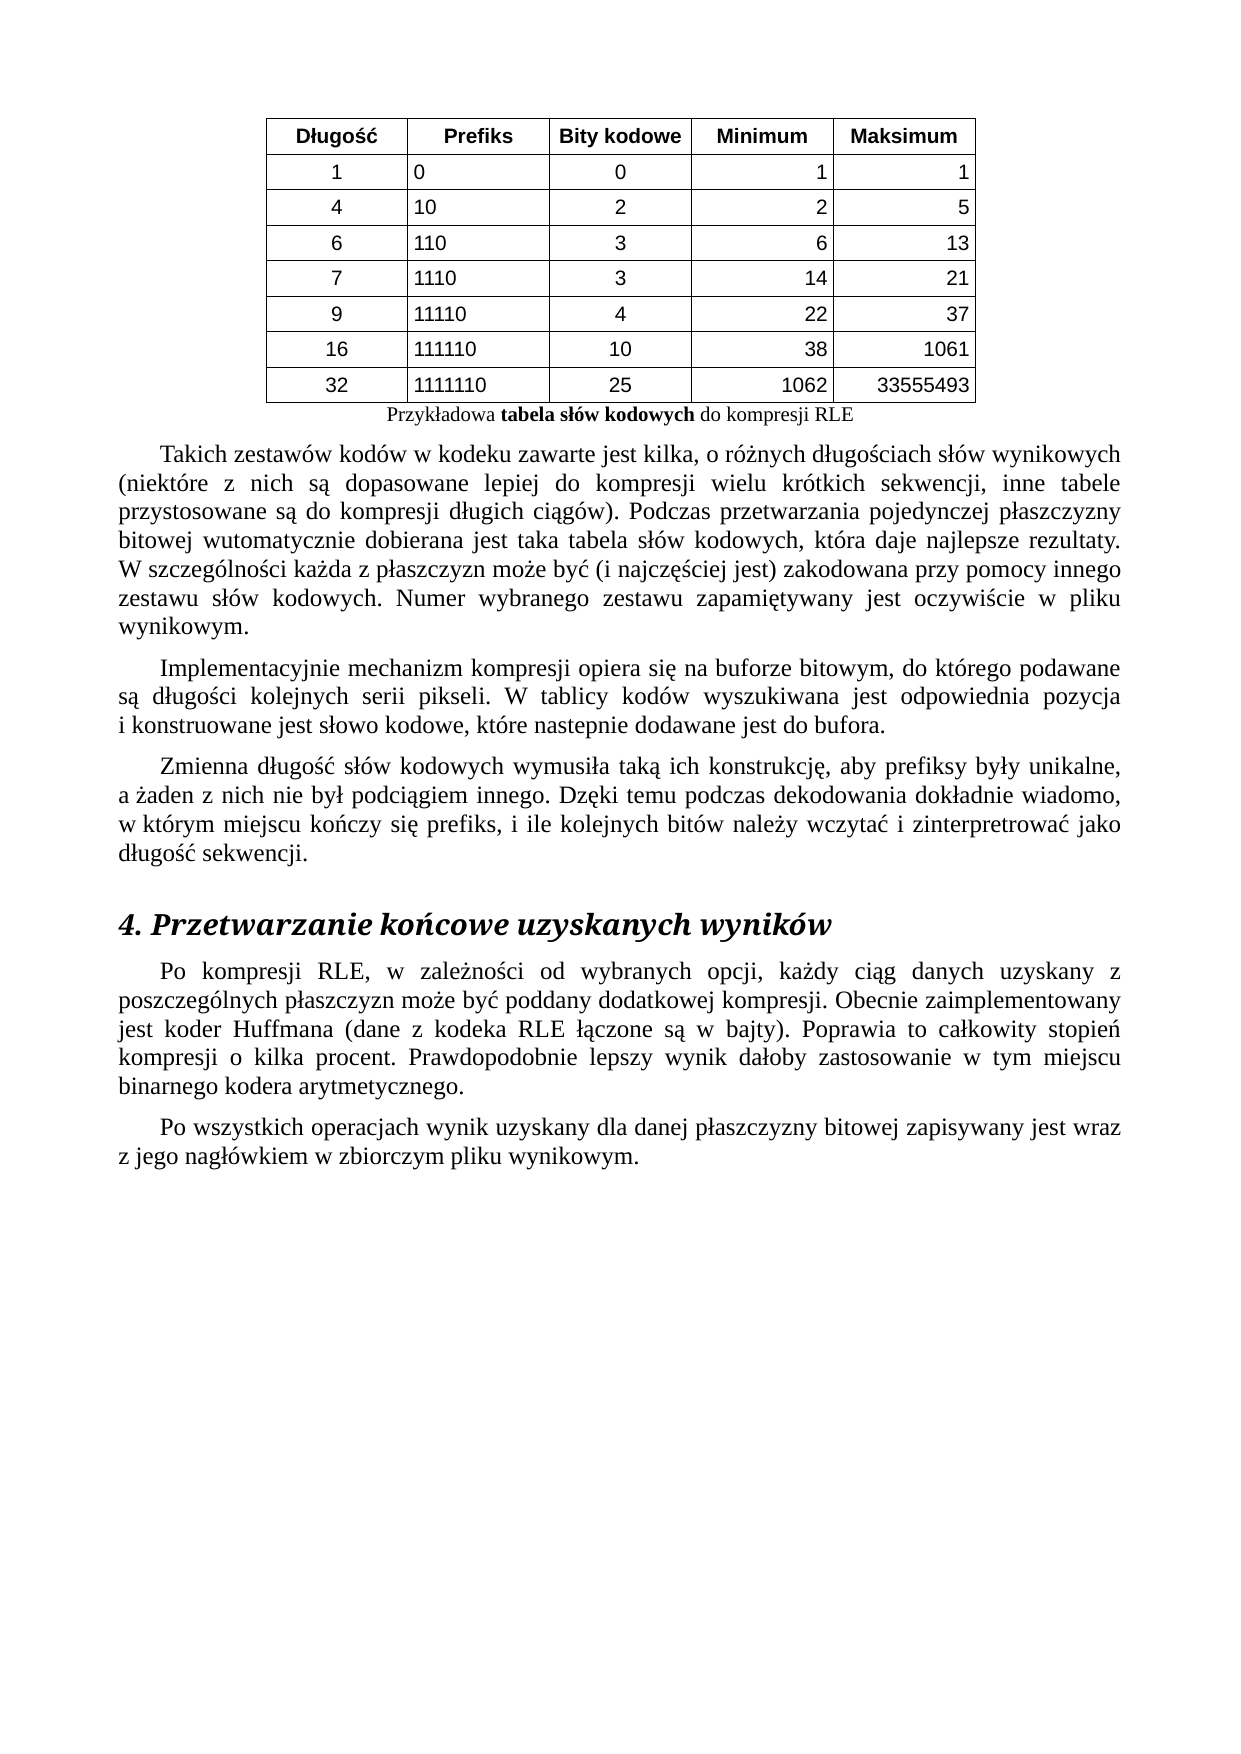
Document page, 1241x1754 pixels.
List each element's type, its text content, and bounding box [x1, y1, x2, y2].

table_cell 0 [550, 155, 691, 189]
table_cell 10 [550, 332, 691, 367]
table_cell 10 [408, 190, 549, 225]
table_cell 1111110 [408, 368, 549, 402]
table_cell 0 [408, 155, 549, 189]
table_cell 38 [692, 332, 833, 367]
table_cell 1062 [692, 368, 833, 402]
table_cell 111110 [408, 332, 549, 367]
table_cell 1 [692, 155, 833, 189]
table_header Minimum [692, 119, 833, 154]
table_cell 4 [550, 297, 691, 331]
table_cell 7 [267, 261, 407, 296]
table_header Prefiks [408, 119, 549, 154]
table_cell 9 [267, 297, 407, 331]
table_cell 5 [834, 190, 975, 225]
table_header Bity kodowe [550, 119, 691, 154]
table_cell 2 [692, 190, 833, 225]
table_cell 1 [834, 155, 975, 189]
table_header Długość [267, 119, 407, 154]
text Przykładowa tabela słów kodowych do kompresji RLE [118, 402, 1122, 426]
table_cell 14 [692, 261, 833, 296]
table_cell 1 [267, 155, 407, 189]
table_cell 3 [550, 226, 691, 260]
text Zmienna długość słów kodowych wymusiła taką ich konstrukcję, aby prefiksy były unikalne, a żaden z nich nie był podciągiem innego. Dzęki temu podczas dekodowania dokładnie wiadomo, w którym miejscu kończy się prefiks, i ile kolejnych bitów należy wczytać i zinterpretrować jako długość sekwencji. [118, 751, 1122, 866]
table_cell 32 [267, 368, 407, 402]
text Takich zestawów kodów w kodeku zawarte jest kilka, o różnych długościach słów wynikowych (niektóre z nich są dopasowane lepiej do kompresji wielu krótkich sekwencji, inne tabele przystosowane są do kompresji długich ciągów). Podczas przetwarzania pojedynczej płaszczyzny bitowej wutomatycznie dobierana jest taka tabela słów kodowych, która daje najlepsze rezultaty. W szczególności każda z płaszczyzn może być (i najczęściej jest) zakodowana przy pomocy innego zestawu słów kodowych. Numer wybranego zestawu zapamiętywany jest oczywiście w pliku wynikowym. [118, 439, 1122, 640]
table_cell 11110 [408, 297, 549, 331]
table_cell 21 [834, 261, 975, 296]
table_cell 25 [550, 368, 691, 402]
table_header Maksimum [834, 119, 975, 154]
text Po kompresji RLE, w zależności od wybranych opcji, każdy ciąg danych uzyskany z poszczególnych płaszczyzn może być poddany dodatkowej kompresji. Obecnie zaimplementowany jest koder Huffmana (dane z kodeka RLE łączone są w bajty). Poprawia to całkowity stopień kompresji o kilka procent. Prawdopodobnie lepszy wynik dałoby zastosowanie w tym miejscu binarnego kodera arytmetycznego. [118, 956, 1122, 1100]
table_cell 6 [267, 226, 407, 260]
table_cell 1061 [834, 332, 975, 367]
text Po wszystkich operacjach wynik uzyskany dla danej płaszczyzny bitowej zapisywany jest wraz z jego nagłówkiem w zbiorczym pliku wynikowym. [118, 1112, 1122, 1170]
subtitle 4. Przetwarzanie końcowe uzyskanych wyników [118, 904, 1122, 944]
text Implementacyjnie mechanizm kompresji opiera się na buforze bitowym, do którego podawane są długości kolejnych serii pikseli. W tablicy kodów wyszukiwana jest odpowiednia pozycja i konstruowane jest słowo kodowe, które nastepnie dodawane jest do bufora. [118, 653, 1122, 739]
table_cell 16 [267, 332, 407, 367]
table_cell 2 [550, 190, 691, 225]
table_cell 4 [267, 190, 407, 225]
table_cell 1110 [408, 261, 549, 296]
table_cell 37 [834, 297, 975, 331]
table_cell 110 [408, 226, 549, 260]
table_cell 6 [692, 226, 833, 260]
table_cell 22 [692, 297, 833, 331]
table_cell 3 [550, 261, 691, 296]
table_cell 13 [834, 226, 975, 260]
table_cell 33555493 [834, 368, 975, 402]
